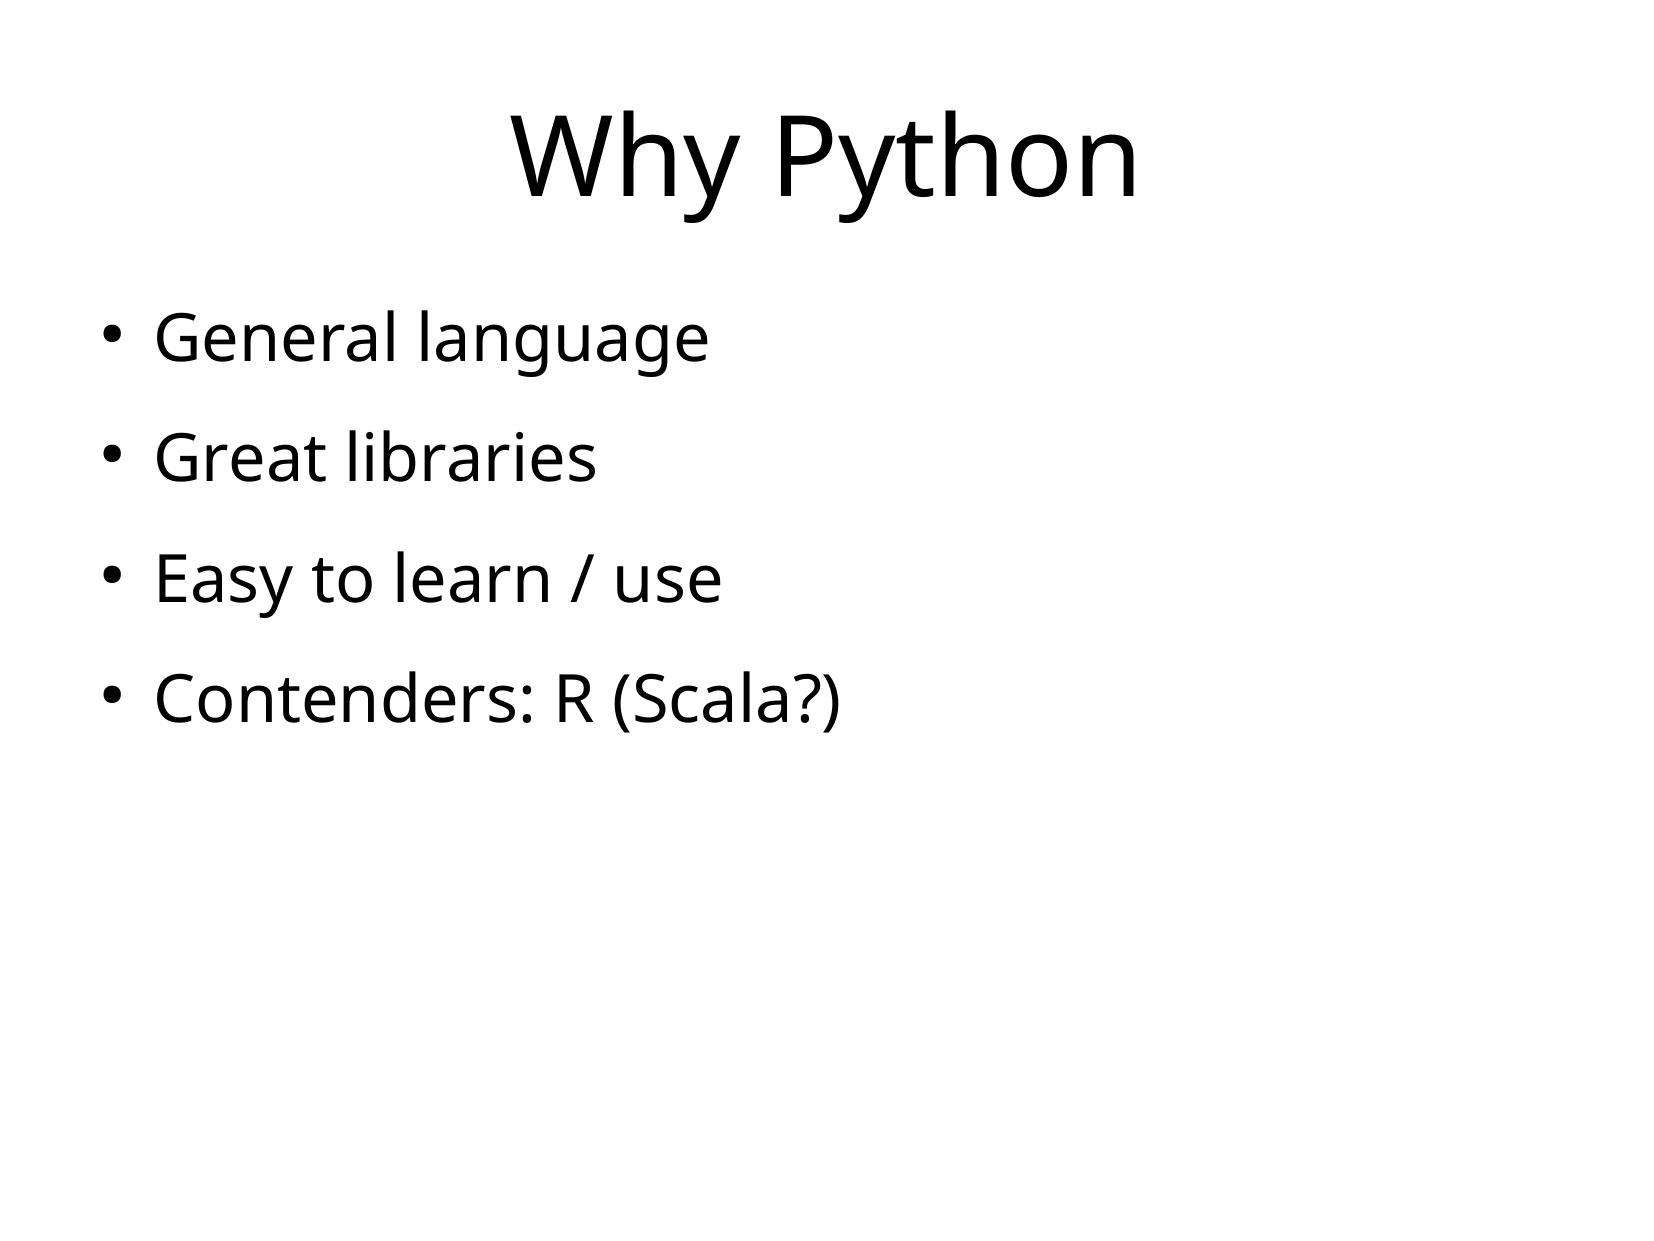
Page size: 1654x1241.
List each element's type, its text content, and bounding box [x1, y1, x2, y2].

title Why Python [82, 49, 1571, 257]
list General language Great libraries Easy to learn / use Contenders: R (Scala?) [82, 290, 1571, 1010]
